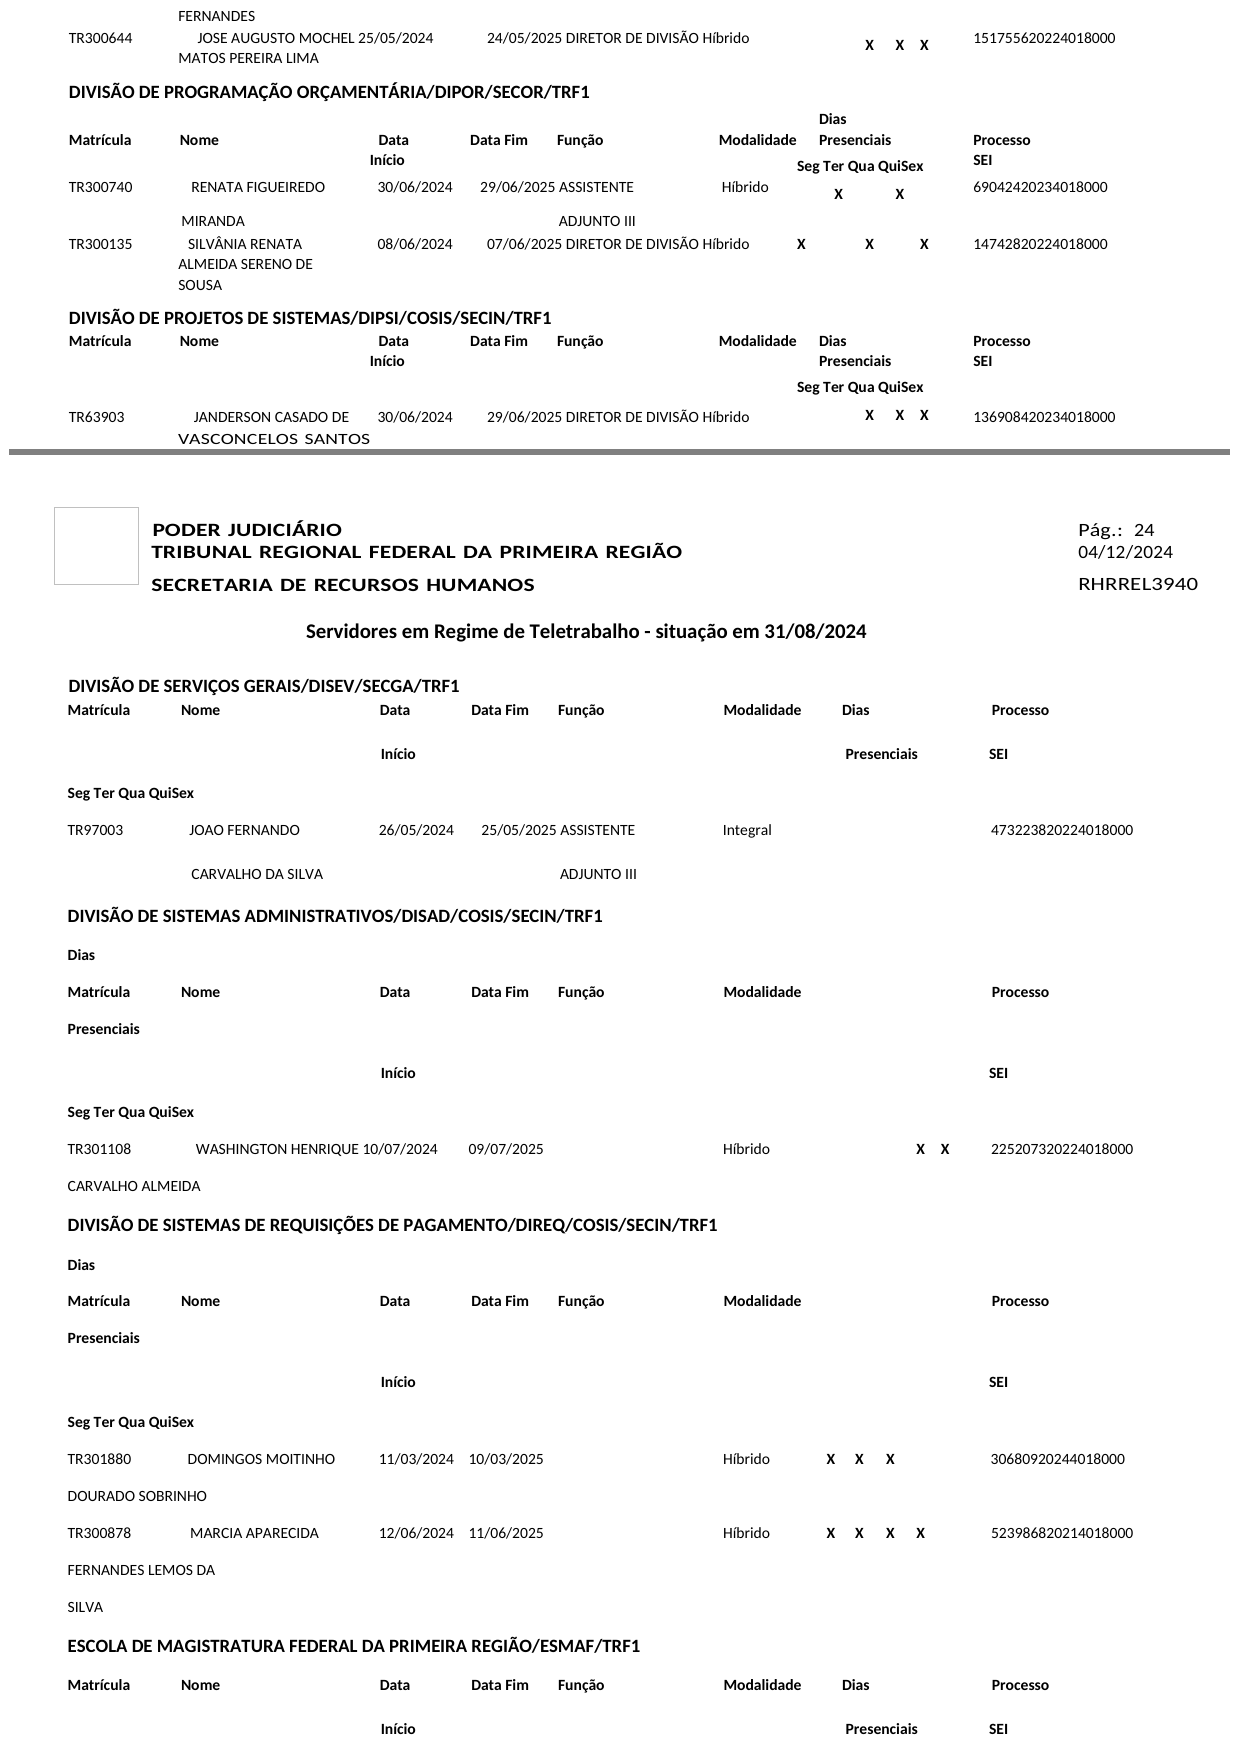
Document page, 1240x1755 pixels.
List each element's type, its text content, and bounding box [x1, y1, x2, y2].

table_cell Dias Presenciais Seg Ter Qua QuiSex [797, 331, 973, 398]
text TR97003 JOAO FERNANDO 26/05/2024 25/05/2025 ASSISTENTE Integral 473223820224018000 [67, 820, 1196, 839]
table_cell Matrícula Nome Data Data Fim Função Modalidade Início [69, 331, 797, 398]
text Seg Ter Qua QuiSex [67, 783, 1196, 802]
table_cell X X X Dias [797, 28, 973, 130]
text FERNANDES LEMOS DA [67, 1560, 1196, 1579]
text Matrícula Nome Data Data Fim Função Modalidade Dias Processo [67, 1675, 1196, 1694]
text Início SEI [67, 1056, 1196, 1084]
text SILVA [67, 1597, 1196, 1616]
text Início SEI [67, 1366, 1196, 1394]
text TR300878 MARCIA APARECIDA 12/06/2024 11/06/2025 Híbrido X X X X 523986820214018000 [67, 1523, 1196, 1542]
table_cell X X X [797, 398, 973, 428]
text ESCOLA DE MAGISTRATURA FEDERAL DA PRIMEIRA REGIÃO/ESMAF/TRF1 [67, 1634, 1196, 1657]
text Seg Ter Qua QuiSex [67, 1412, 1196, 1431]
text DIVISÃO DE SISTEMAS ADMINISTRATIVOS/DISAD/COSIS/SECIN/TRF1 [67, 904, 1196, 927]
text Matrícula Nome Data Data Fim Função Modalidade Processo [67, 982, 1196, 1001]
text Presenciais [67, 1329, 1196, 1348]
table_cell Presenciais Seg Ter Qua QuiSex [797, 130, 973, 177]
text CARVALHO DA SILVA ADJUNTO III [67, 857, 1196, 885]
text Matrícula Nome Data Data Fim Função Modalidade Processo [67, 1292, 1196, 1311]
table_cell 136908420234018000 [973, 398, 1136, 428]
text TR301880 DOMINGOS MOITINHO 11/03/2024 10/03/2025 Híbrido X X X 30680920244018000 [67, 1449, 1196, 1468]
table_cell TR300644 JOSE AUGUSTO MOCHEL 25/05/2024 24/05/2025 DIRETOR DE DIVISÃO Híbrido MATOS PEREIRA LIMA DIVISÃO DE PROGRAMAÇÃO ORÇAMENTÁRIA/DIPOR/SECOR/TRF1 [69, 28, 797, 130]
text Seg Ter Qua QuiSex [67, 1103, 1196, 1122]
text Início Presenciais SEI [67, 737, 1196, 765]
table_cell Processo SEI [973, 331, 1136, 398]
table_cell Processo SEI [973, 130, 1136, 177]
table_cell [973, 6, 1136, 28]
text CARVALHO ALMEIDA [67, 1177, 1196, 1196]
table_cell TR63903 JANDERSON CASADO DE 30/06/2024 29/06/2025 DIRETOR DE DIVISÃO Híbrido [69, 398, 797, 428]
table_cell 151755620224018000 [973, 28, 1136, 130]
text Início Presenciais SEI [67, 1712, 1196, 1740]
text Matrícula Nome Data Data Fim Função Modalidade Dias Processo [67, 700, 1196, 719]
table_cell TR300740 RENATA FIGUEIREDO 30/06/2024 29/06/2025 ASSISTENTE Híbrido MIRANDA ADJUNTO III [69, 177, 797, 234]
table_cell [797, 6, 973, 28]
text Dias [67, 1255, 1196, 1274]
text DOURADO SOBRINHO [67, 1486, 1196, 1505]
text TR301108 WASHINGTON HENRIQUE 10/07/2024 09/07/2025 Híbrido X X 225207320224018000 [67, 1139, 1196, 1159]
text DIVISÃO DE SERVIÇOS GERAIS/DISEV/SECGA/TRF1 [68, 674, 1196, 697]
table_cell [701, 6, 797, 28]
table_cell X X X [797, 234, 973, 331]
table_cell FERNANDES [69, 6, 701, 28]
table_cell 69042420234018000 [973, 177, 1136, 234]
table_cell Matrícula Nome Data Data Fim Função Modalidade Início [69, 130, 797, 177]
table_cell 14742820224018000 [973, 234, 1136, 331]
text Dias [67, 945, 1196, 964]
text DIVISÃO DE SISTEMAS DE REQUISIÇÕES DE PAGAMENTO/DIREQ/COSIS/SECIN/TRF1 [67, 1213, 1196, 1236]
text Presenciais [67, 1019, 1196, 1038]
table_cell TR300135 SILVÂNIA RENATA 08/06/2024 07/06/2025 DIRETOR DE DIVISÃO Híbrido ALMEIDA SERENO DE SOUSA DIVISÃO DE PROJETOS DE SISTEMAS/DIPSI/COSIS/SECIN/TRF1 [69, 234, 797, 331]
subtitle Servidores em Regime de Teletrabalho - situação em 31/08/2024 [306, 619, 1196, 644]
table_cell X X [797, 177, 973, 234]
